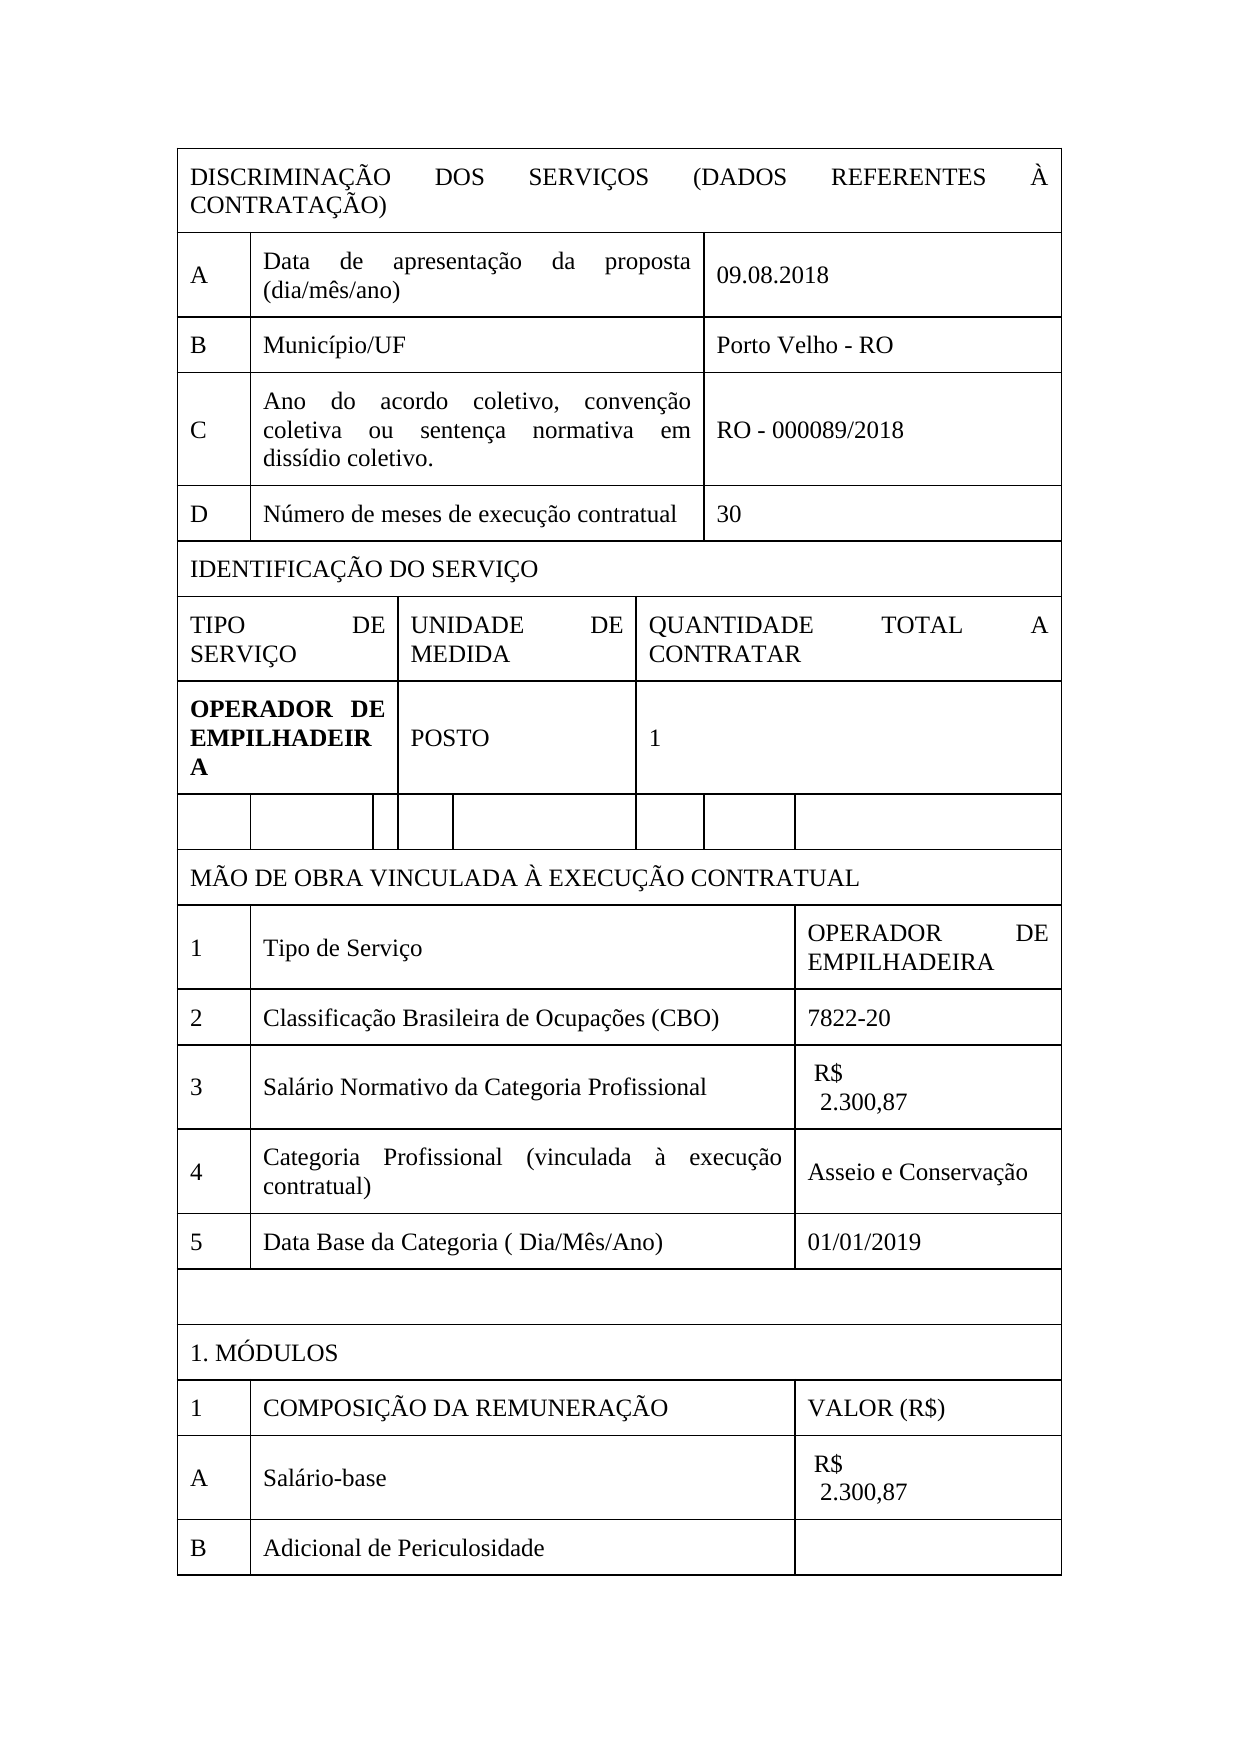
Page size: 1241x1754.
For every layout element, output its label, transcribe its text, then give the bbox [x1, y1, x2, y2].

table_cell OPERADOR DE EMPILHADEIRA [796, 906, 1061, 988]
table_cell IDENTIFICAÇÃO DO SERVIÇO [178, 542, 1061, 596]
table_cell OPERADOR DE EMPILHADEIRA [178, 682, 397, 793]
table_cell B [178, 1520, 250, 1574]
table_cell [251, 795, 372, 848]
table_cell Porto Velho - RO [705, 318, 1061, 372]
table_cell POSTO [399, 682, 635, 793]
table_cell 09.08.2018 [705, 233, 1061, 316]
table_cell B [178, 318, 250, 372]
table_cell R$ 2.300,87 [796, 1046, 1061, 1128]
table_cell [637, 795, 703, 848]
table_cell Salário-base [251, 1436, 794, 1519]
table_cell Asseio e Conservação [796, 1130, 1061, 1212]
table_cell Número de meses de execução contratual [251, 486, 703, 540]
table_cell MÃO DE OBRA VINCULADA À EXECUÇÃO CONTRATUAL [178, 850, 1061, 904]
table_header DISCRIMINAÇÃO DOS SERVIÇOS (DADOS REFERENTES À CONTRATAÇÃO) [178, 149, 1061, 232]
table_cell 7822-20 [796, 990, 1061, 1044]
table_cell [178, 795, 250, 848]
table_cell COMPOSIÇÃO DA REMUNERAÇÃO [251, 1381, 794, 1434]
table_cell VALOR (R$) [796, 1381, 1061, 1434]
table_cell [454, 795, 635, 848]
table_cell Data Base da Categoria ( Dia/Mês/Ano) [251, 1214, 794, 1268]
table_cell 3 [178, 1046, 250, 1128]
table_cell 1 [637, 682, 1061, 793]
table_cell RO - 000089/2018 [705, 373, 1061, 485]
table_cell 1 [178, 906, 250, 988]
table_cell Tipo de Serviço [251, 906, 794, 988]
table_cell Município/UF [251, 318, 703, 372]
table_cell 1 [178, 1381, 250, 1434]
table_cell 2 [178, 990, 250, 1044]
table_cell [178, 1270, 1061, 1323]
table_cell TIPO DE SERVIÇO [178, 597, 397, 680]
table_cell Data de apresentação da proposta (dia/mês/ano) [251, 233, 703, 316]
table_cell R$ 2.300,87 [796, 1436, 1061, 1519]
table_cell Classificação Brasileira de Ocupações (CBO) [251, 990, 794, 1044]
table_cell Ano do acordo coletivo, convenção coletiva ou sentença normativa em dissídio coletivo. [251, 373, 703, 485]
table_cell [374, 795, 397, 848]
table_cell [705, 795, 794, 848]
table_cell UNIDADE DE MEDIDA [399, 597, 635, 680]
table_cell [796, 795, 1061, 848]
table_cell [796, 1520, 1061, 1574]
table_cell 4 [178, 1130, 250, 1212]
table_cell Adicional de Periculosidade [251, 1520, 794, 1574]
table_cell 1. MÓDULOS [178, 1325, 1061, 1379]
table_cell Categoria Profissional (vinculada à execução contratual) [251, 1130, 794, 1212]
table_cell Salário Normativo da Categoria Profissional [251, 1046, 794, 1128]
table_cell D [178, 486, 250, 540]
table_cell 30 [705, 486, 1061, 540]
table_cell A [178, 233, 250, 316]
table_cell [399, 795, 452, 848]
table_cell 01/01/2019 [796, 1214, 1061, 1268]
table_cell A [178, 1436, 250, 1519]
table_cell QUANTIDADE TOTAL A CONTRATAR [637, 597, 1061, 680]
table_cell C [178, 373, 250, 485]
table_cell 5 [178, 1214, 250, 1268]
